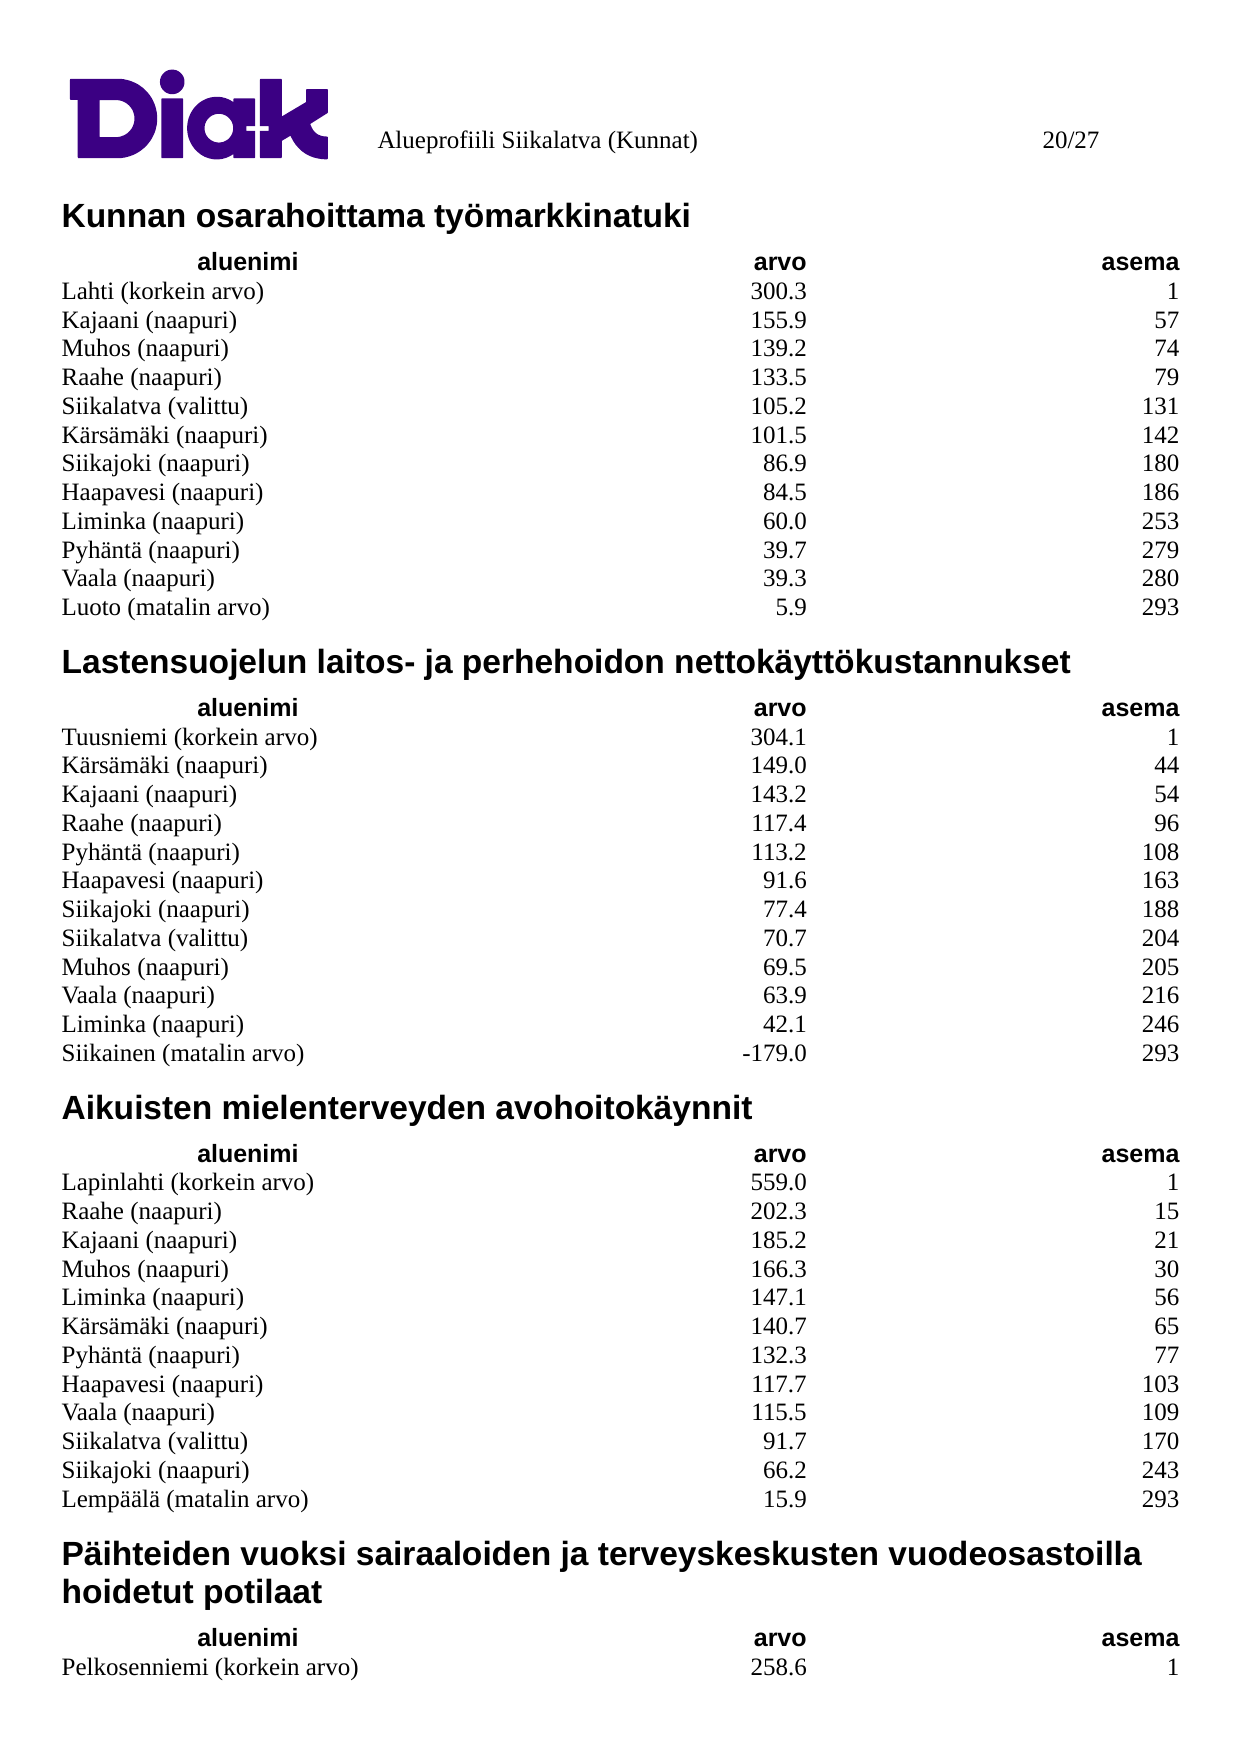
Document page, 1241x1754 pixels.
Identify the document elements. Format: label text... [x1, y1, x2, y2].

subtitle Lastensuojelun laitos- ja perhehoidon nettokäyttökustannukset [61, 642, 1179, 681]
table_cell 1 [806, 1168, 1179, 1196]
table_cell 65 [806, 1311, 1179, 1340]
table_cell 79 [806, 362, 1179, 391]
table_cell Muhos (naapuri) [61, 334, 434, 362]
table_cell 216 [806, 981, 1179, 1009]
subtitle Päihteiden vuoksi sairaaloiden ja terveyskeskusten vuodeosastoilla hoidetut potilaat [61, 1533, 1179, 1611]
table_cell 143.2 [434, 779, 806, 808]
table_cell Liminka (naapuri) [61, 506, 434, 535]
table_cell 180 [806, 449, 1179, 477]
table_cell 15 [806, 1196, 1179, 1225]
table_cell 103 [806, 1369, 1179, 1397]
table_cell 280 [806, 564, 1179, 592]
table_cell Siikainen (matalin arvo) [61, 1038, 434, 1067]
table_cell Siikalatva (valittu) [61, 923, 434, 952]
table_cell 117.4 [434, 808, 806, 837]
table_header asema [806, 1623, 1179, 1652]
table_cell Liminka (naapuri) [61, 1009, 434, 1038]
table_cell Vaala (naapuri) [61, 981, 434, 1009]
table_cell 108 [806, 837, 1179, 866]
table_cell Haapavesi (naapuri) [61, 1369, 434, 1397]
table_cell Pelkosenniemi (korkein arvo) [61, 1652, 434, 1681]
table_cell 293 [806, 1038, 1179, 1067]
table_cell 91.7 [434, 1426, 806, 1455]
table_cell 57 [806, 305, 1179, 333]
table_cell 243 [806, 1455, 1179, 1484]
table_cell 56 [806, 1283, 1179, 1311]
table_header asema [806, 247, 1179, 276]
table_cell Kajaani (naapuri) [61, 305, 434, 333]
table_cell 96 [806, 808, 1179, 837]
table_cell Raahe (naapuri) [61, 808, 434, 837]
table_cell 279 [806, 535, 1179, 563]
table_cell 1 [806, 1652, 1179, 1681]
table_cell 21 [806, 1225, 1179, 1254]
table_cell 63.9 [434, 981, 806, 1009]
table_cell 15.9 [434, 1484, 806, 1512]
table_header arvo [434, 693, 806, 722]
table_header asema [806, 693, 1179, 722]
table_cell 559.0 [434, 1168, 806, 1196]
table_cell 246 [806, 1009, 1179, 1038]
table_cell 44 [806, 751, 1179, 779]
table_cell 86.9 [434, 449, 806, 477]
table_cell Kärsämäki (naapuri) [61, 751, 434, 779]
table_cell Raahe (naapuri) [61, 362, 434, 391]
table_cell Muhos (naapuri) [61, 1254, 434, 1282]
table_cell 91.6 [434, 866, 806, 894]
table_cell 84.5 [434, 477, 806, 506]
table_cell Lempäälä (matalin arvo) [61, 1484, 434, 1512]
table_cell 39.3 [434, 564, 806, 592]
table_cell 170 [806, 1426, 1179, 1455]
table_cell 133.5 [434, 362, 806, 391]
table_cell 204 [806, 923, 1179, 952]
table_cell 188 [806, 894, 1179, 923]
table_header asema [806, 1139, 1179, 1167]
table_cell 77 [806, 1340, 1179, 1369]
table_cell Tuusniemi (korkein arvo) [61, 722, 434, 751]
table_cell 115.5 [434, 1398, 806, 1426]
table_cell 117.7 [434, 1369, 806, 1397]
subtitle Kunnan osarahoittama työmarkkinatuki [61, 196, 1179, 235]
table_cell 131 [806, 391, 1179, 420]
table_cell 70.7 [434, 923, 806, 952]
table_header aluenimi [61, 247, 434, 276]
table_cell Vaala (naapuri) [61, 564, 434, 592]
table_cell 69.5 [434, 952, 806, 981]
table_cell Pyhäntä (naapuri) [61, 1340, 434, 1369]
table_cell Lapinlahti (korkein arvo) [61, 1168, 434, 1196]
table_cell 30 [806, 1254, 1179, 1282]
table_cell Haapavesi (naapuri) [61, 866, 434, 894]
table_cell Luoto (matalin arvo) [61, 592, 434, 621]
table_cell 113.2 [434, 837, 806, 866]
table_cell Kärsämäki (naapuri) [61, 1311, 434, 1340]
table_cell 77.4 [434, 894, 806, 923]
table_cell Pyhäntä (naapuri) [61, 837, 434, 866]
table_cell Muhos (naapuri) [61, 952, 434, 981]
table_cell 258.6 [434, 1652, 806, 1681]
table_cell -179.0 [434, 1038, 806, 1067]
table_cell Kärsämäki (naapuri) [61, 420, 434, 448]
table_cell 139.2 [434, 334, 806, 362]
table_cell 101.5 [434, 420, 806, 448]
table_cell 1 [806, 722, 1179, 751]
table_cell Vaala (naapuri) [61, 1398, 434, 1426]
table_cell Raahe (naapuri) [61, 1196, 434, 1225]
table_cell 42.1 [434, 1009, 806, 1038]
table_cell 109 [806, 1398, 1179, 1426]
table_cell 140.7 [434, 1311, 806, 1340]
table_cell 149.0 [434, 751, 806, 779]
table_cell 185.2 [434, 1225, 806, 1254]
table_cell Siikajoki (naapuri) [61, 894, 434, 923]
table_cell 60.0 [434, 506, 806, 535]
table_cell 253 [806, 506, 1179, 535]
table_cell Lahti (korkein arvo) [61, 276, 434, 305]
table_cell 304.1 [434, 722, 806, 751]
table_cell Siikajoki (naapuri) [61, 449, 434, 477]
table_cell 300.3 [434, 276, 806, 305]
table_cell 39.7 [434, 535, 806, 563]
table_cell 1 [806, 276, 1179, 305]
table_cell 105.2 [434, 391, 806, 420]
table_cell 66.2 [434, 1455, 806, 1484]
table_cell 132.3 [434, 1340, 806, 1369]
table_cell Kajaani (naapuri) [61, 1225, 434, 1254]
table_cell 147.1 [434, 1283, 806, 1311]
table_cell 166.3 [434, 1254, 806, 1282]
table_header aluenimi [61, 1623, 434, 1652]
table_cell 142 [806, 420, 1179, 448]
table_cell 186 [806, 477, 1179, 506]
table_cell Kajaani (naapuri) [61, 779, 434, 808]
table_header aluenimi [61, 693, 434, 722]
table_cell 74 [806, 334, 1179, 362]
table_header aluenimi [61, 1139, 434, 1167]
table_cell Siikalatva (valittu) [61, 1426, 434, 1455]
table_cell 293 [806, 592, 1179, 621]
table_cell 5.9 [434, 592, 806, 621]
table_cell 163 [806, 866, 1179, 894]
table_cell 155.9 [434, 305, 806, 333]
table_header arvo [434, 247, 806, 276]
table_cell 205 [806, 952, 1179, 981]
table_header arvo [434, 1139, 806, 1167]
table_cell 54 [806, 779, 1179, 808]
table_cell 293 [806, 1484, 1179, 1512]
subtitle Aikuisten mielenterveyden avohoitokäynnit [61, 1088, 1179, 1126]
table_cell Siikajoki (naapuri) [61, 1455, 434, 1484]
table_cell Haapavesi (naapuri) [61, 477, 434, 506]
table_cell Siikalatva (valittu) [61, 391, 434, 420]
table_cell Pyhäntä (naapuri) [61, 535, 434, 563]
table_cell Liminka (naapuri) [61, 1283, 434, 1311]
table_cell 202.3 [434, 1196, 806, 1225]
table_header arvo [434, 1623, 806, 1652]
